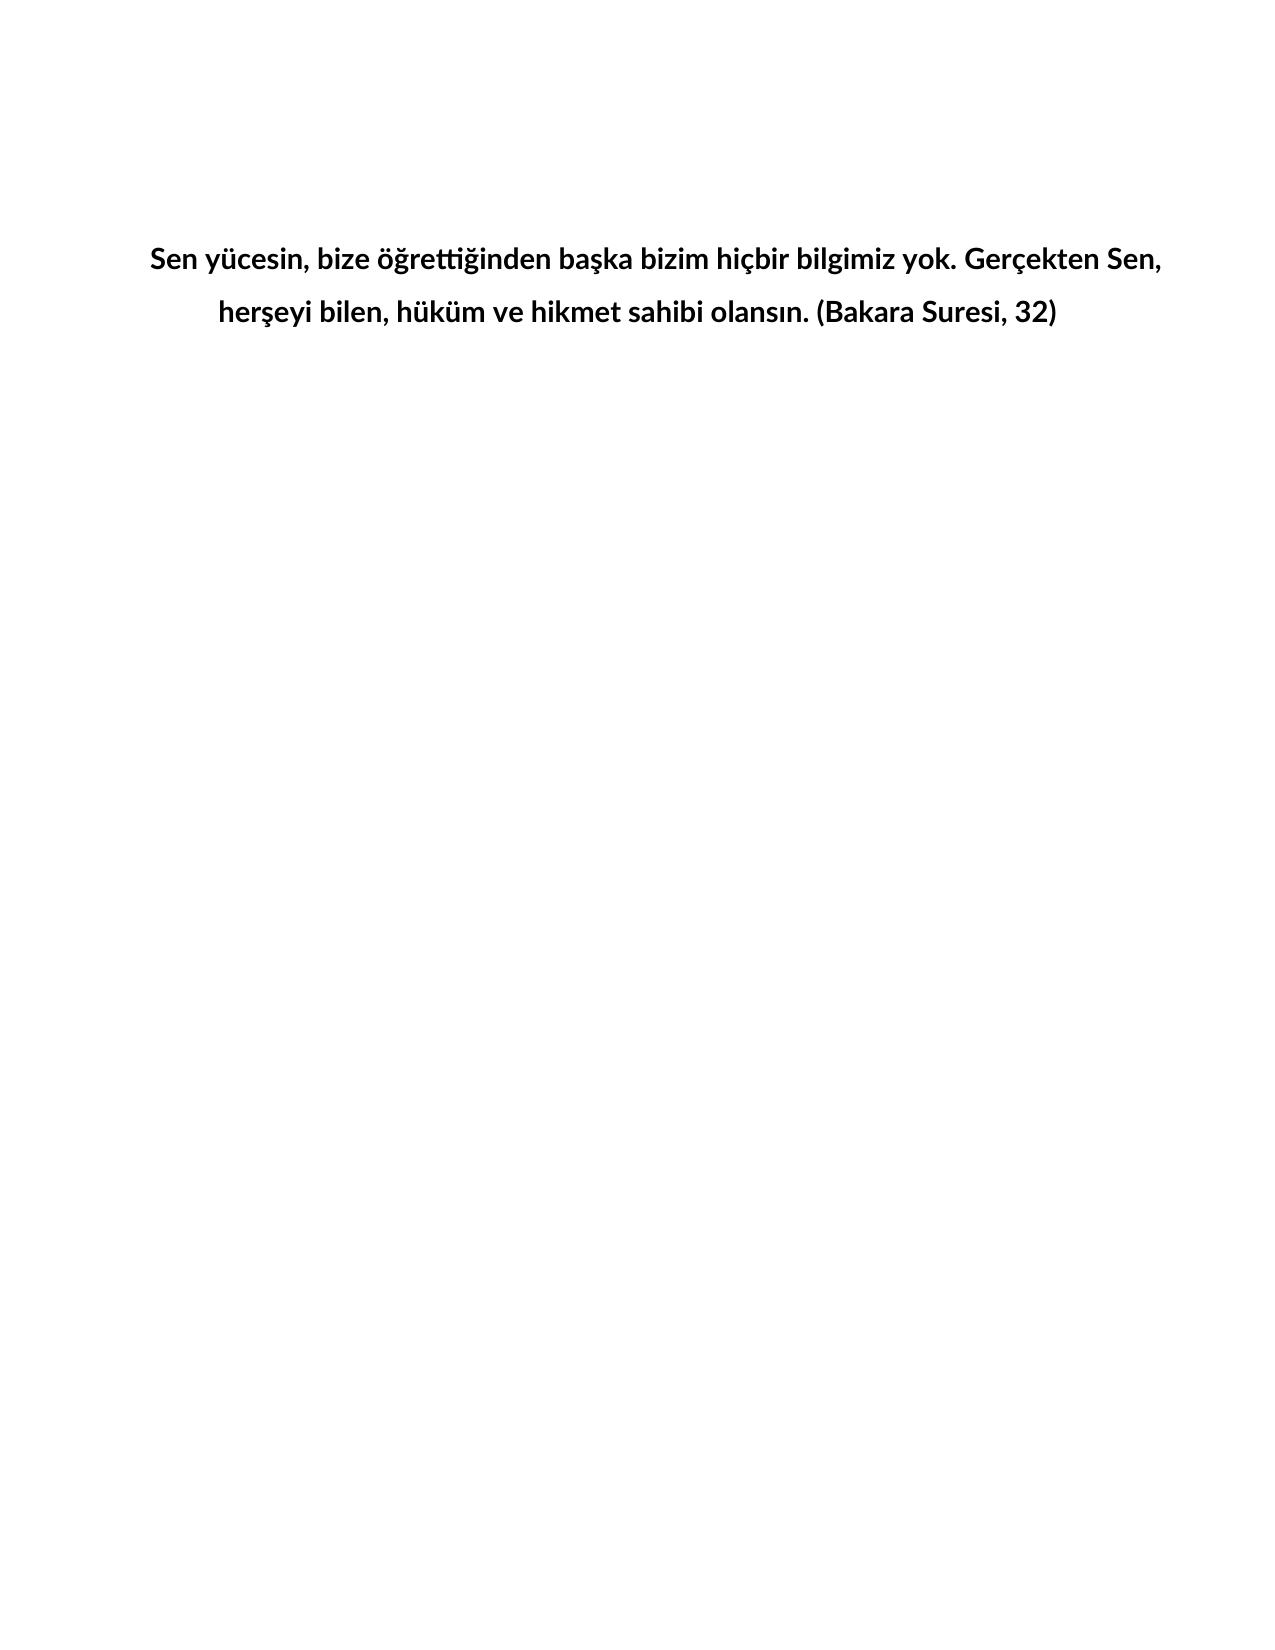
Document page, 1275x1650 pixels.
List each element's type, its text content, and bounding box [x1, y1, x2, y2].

text Sen yücesin, bize öğrettiğinden başka bizim hiçbir bilgimiz yok. Gerçekten Sen, herşeyi bilen, hüküm ve hikmet sahibi olansın. (Bakara Suresi, 32) [75, 241, 1200, 328]
